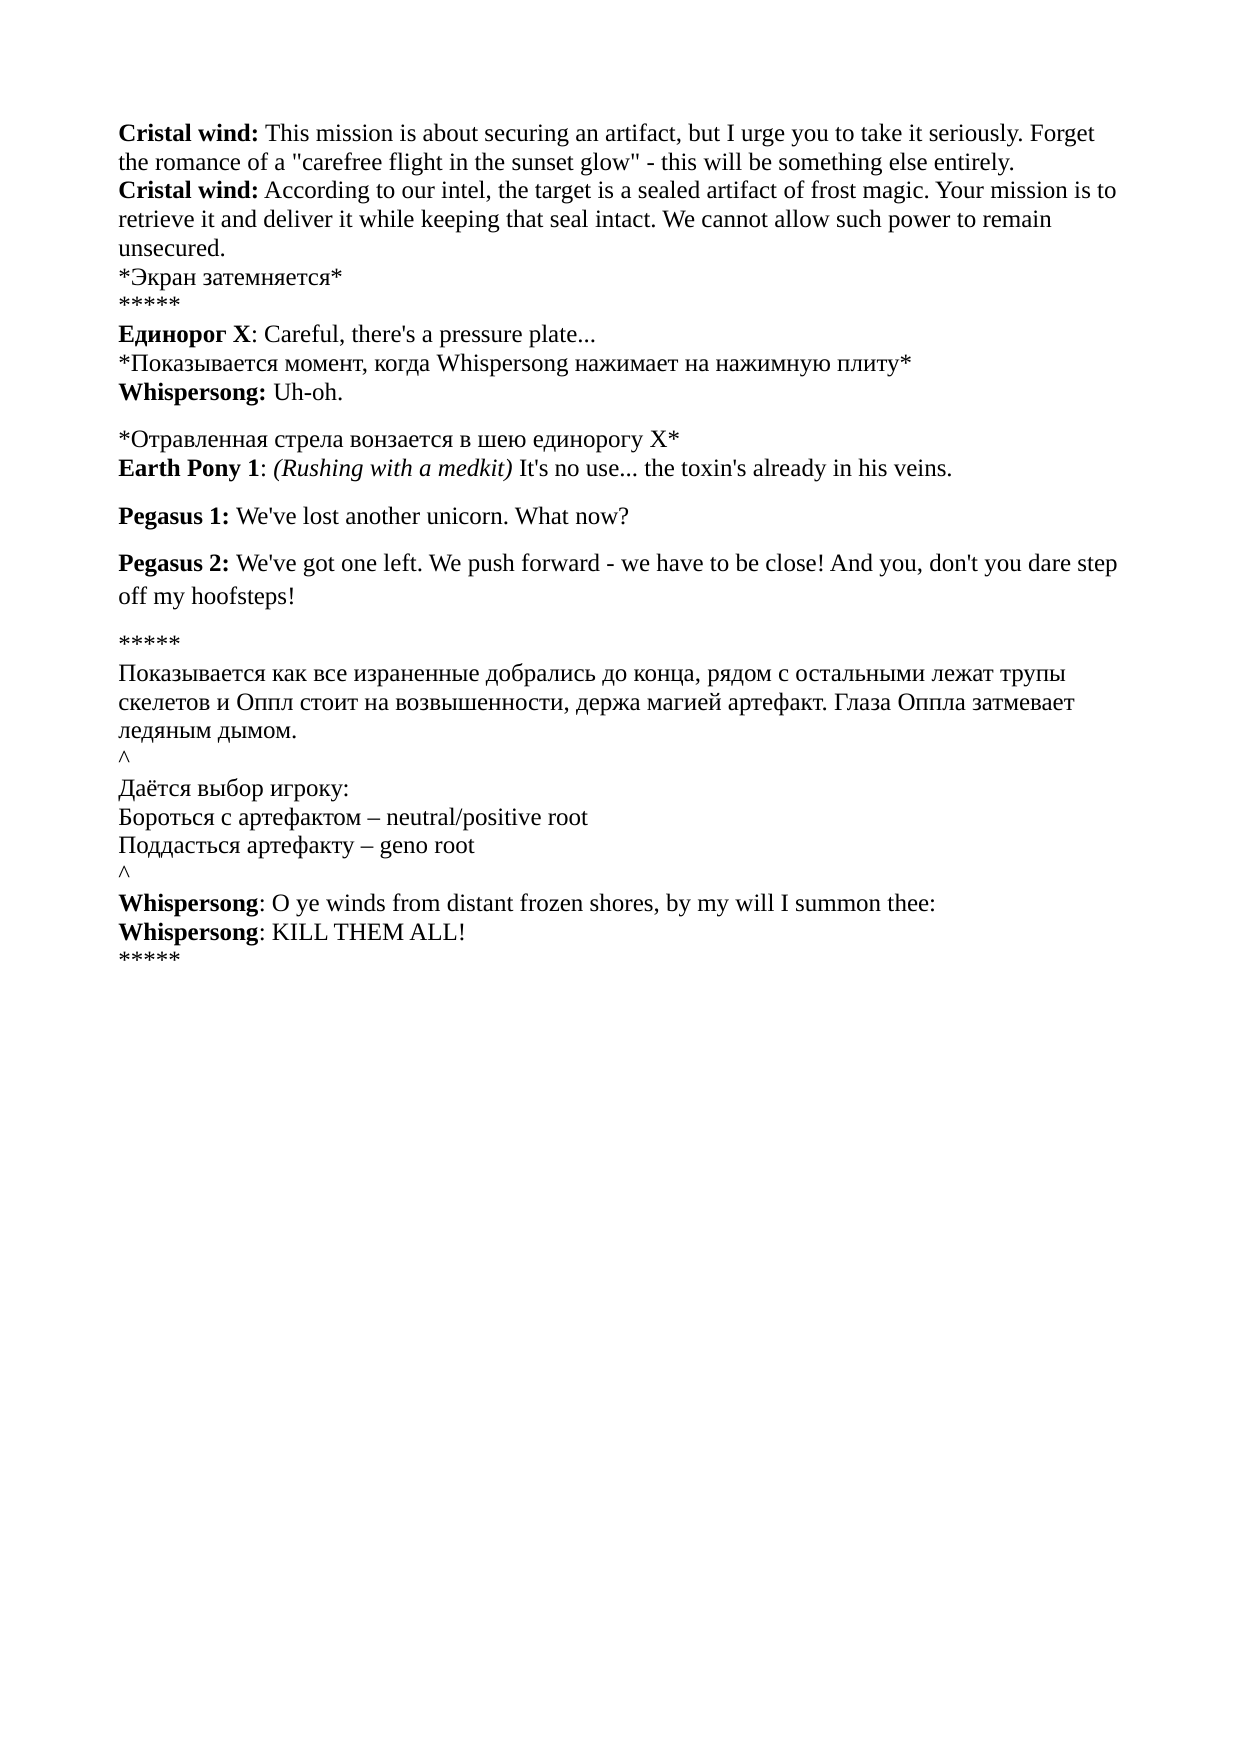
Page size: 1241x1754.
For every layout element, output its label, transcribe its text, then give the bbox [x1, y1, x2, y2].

text ^ [118, 744, 1122, 773]
text Поддасться артефакту – geno root [118, 830, 1122, 859]
text Единорог Х: Careful, there's a pressure plate... [118, 319, 1122, 348]
text Whispersong: KILL THEM ALL! [118, 917, 1122, 945]
text Pegasus 2: We've got one left. We push forward - we have to be close! And you, don't you dare step off my hoofsteps! [118, 548, 1122, 610]
text Pegasus 1: We've lost another unicorn. What now? [118, 501, 1122, 529]
text ***** [118, 629, 1122, 658]
text Даётся выбор игроку: [118, 773, 1122, 802]
text Показывается как все израненные добрались до конца, рядом с остальными лежат трупы скелетов и Оппл стоит на возвышенности, держа магией артефакт. Глаза Оппла затмевает ледяным дымом. [118, 658, 1122, 744]
text ***** [118, 291, 1122, 319]
text Whispersong: Uh-oh. [118, 377, 1122, 406]
text Whispersong: O ye winds from distant frozen shores, by my will I summon thee: [118, 888, 1122, 917]
text ^ [118, 859, 1122, 888]
text Earth Pony 1: (Rushing with a medkit) It's no use... the toxin's already in his veins. [118, 453, 1122, 482]
text *Показывается момент, когда Whispersong нажимает на нажимную плиту* [118, 348, 1122, 377]
text ***** [118, 945, 1122, 974]
text Cristal wind: This mission is about securing an artifact, but I urge you to take it seriously. Forget the romance of a "carefree flight in the sunset glow" - this will be something else entirely. Cristal wind: According to our intel, the target is a sealed artifact of frost magic. Your mission is to retrieve it and deliver it while keeping that seal intact. We cannot allow such power to remain unsecured. [118, 118, 1122, 262]
text *Экран затемняется* [118, 262, 1122, 291]
text *Отравленная стрела вонзается в шею единорогу Х* [118, 424, 1122, 453]
text Бороться с артефактом – neutral/positive root [118, 802, 1122, 830]
